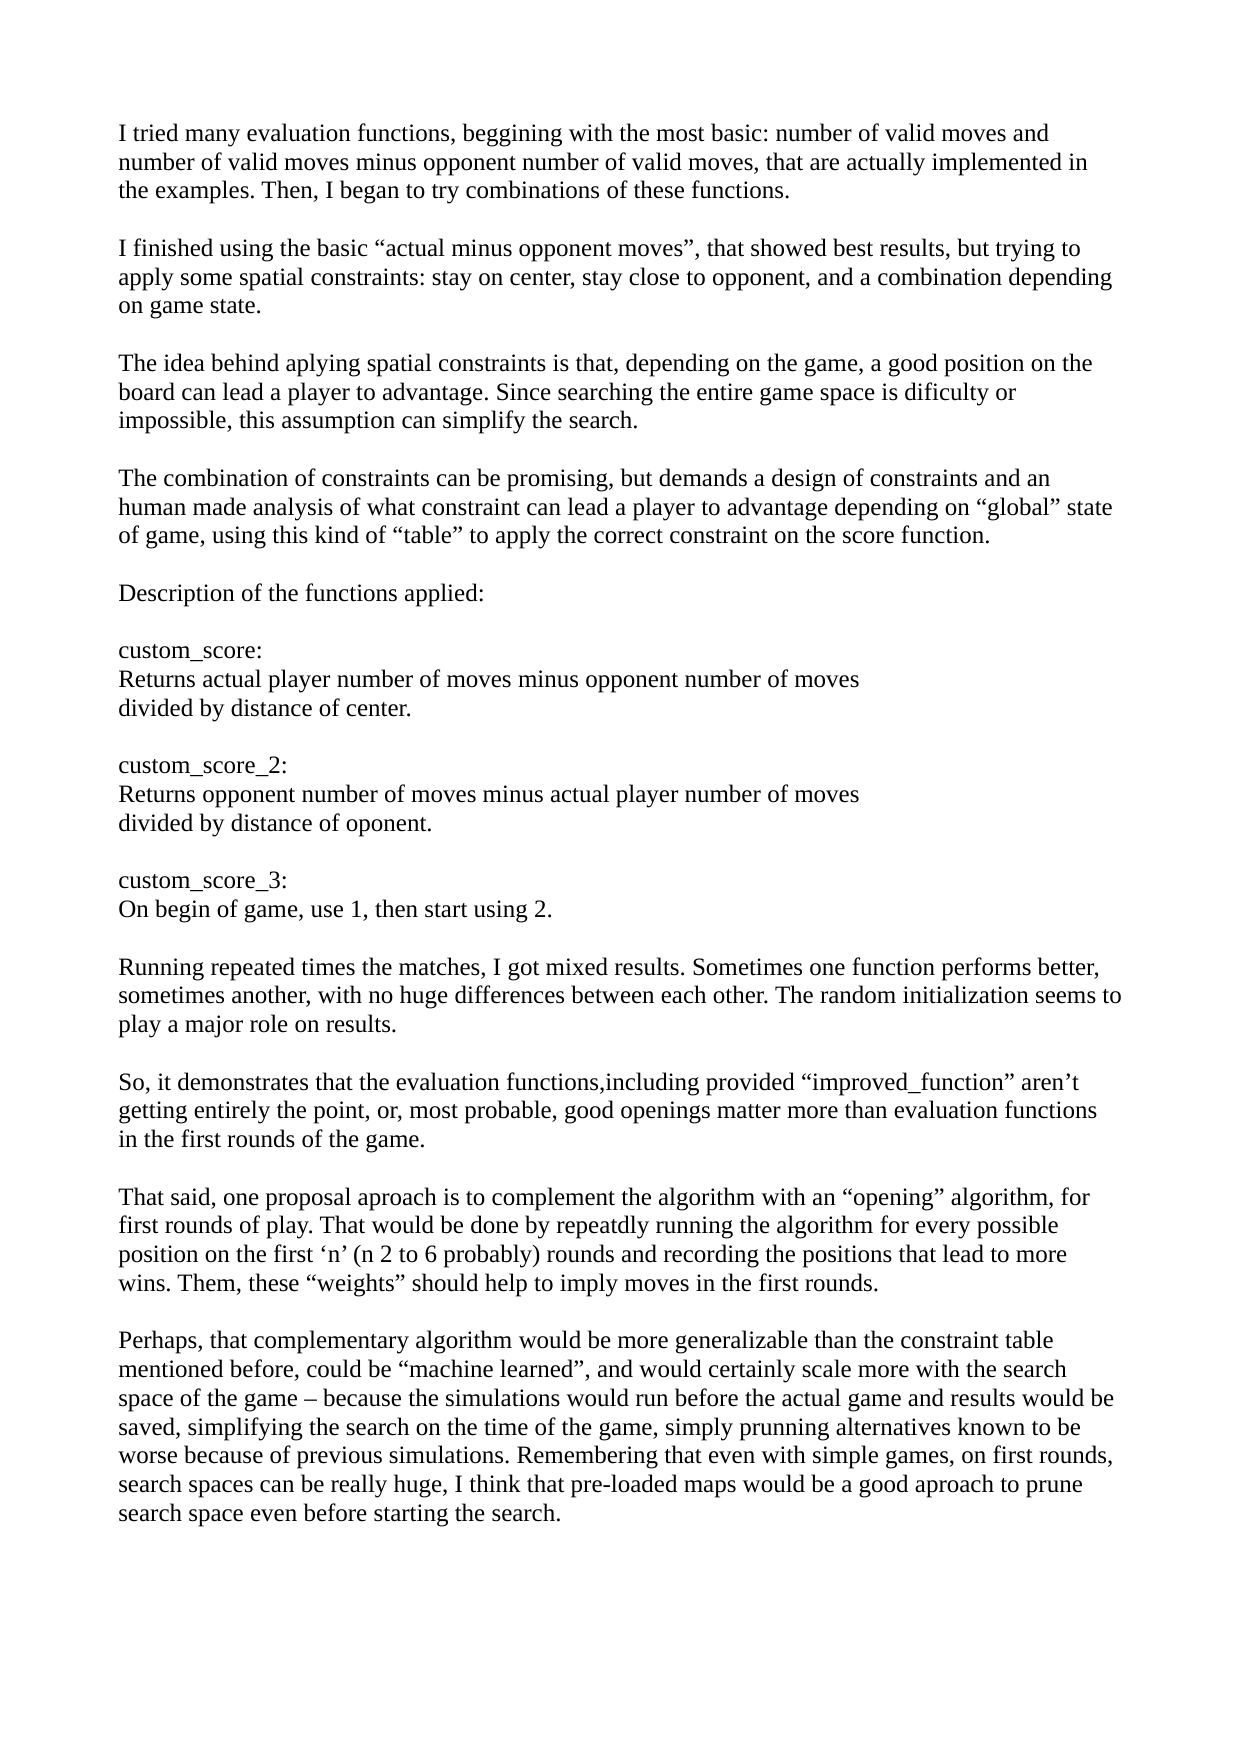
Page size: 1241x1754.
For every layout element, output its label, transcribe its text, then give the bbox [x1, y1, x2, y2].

text The combination of constraints can be promising, but demands a design of constraints and an human made analysis of what constraint can lead a player to advantage depending on “global” state of game, using this kind of “table” to apply the correct constraint on the score function. [118, 463, 1122, 549]
text On begin of game, use 1, then start using 2. [118, 894, 1122, 923]
text custom_score: [118, 636, 1122, 664]
text Perhaps, that complementary algorithm would be more generalizable than the constraint table mentioned before, could be “machine learned”, and would certainly scale more with the search space of the game – because the simulations would run before the actual game and results would be saved, simplifying the search on the time of the game, simply prunning alternatives known to be worse because of previous simulations. Remembering that even with simple games, on first rounds, search spaces can be really huge, I think that pre-loaded maps would be a good aproach to prune search space even before starting the search. [118, 1326, 1122, 1527]
text Running repeated times the matches, I got mixed results. Sometimes one function performs better, sometimes another, with no huge differences between each other. The random initialization seems to play a major role on results. [118, 952, 1122, 1038]
text divided by distance of center. [118, 693, 1122, 722]
text I finished using the basic “actual minus opponent moves”, that showed best results, but trying to apply some spatial constraints: stay on center, stay close to opponent, and a combination depending on game state. [118, 233, 1122, 319]
text The idea behind aplying spatial constraints is that, depending on the game, a good position on the board can lead a player to advantage. Since searching the entire game space is dificulty or impossible, this assumption can simplify the search. [118, 348, 1122, 434]
text Returns actual player number of moves minus opponent number of moves [118, 664, 1122, 693]
text custom_score_3: [118, 866, 1122, 894]
text divided by distance of oponent. [118, 808, 1122, 837]
text So, it demonstrates that the evaluation functions,including provided “improved_function” aren’t getting entirely the point, or, most probable, good openings matter more than evaluation functions in the first rounds of the game. [118, 1067, 1122, 1153]
text custom_score_2: [118, 751, 1122, 779]
text That said, one proposal aproach is to complement the algorithm with an “opening” algorithm, for first rounds of play. That would be done by repeatdly running the algorithm for every possible position on the first ‘n’ (n 2 to 6 probably) rounds and recording the positions that lead to more wins. Them, these “weights” should help to imply moves in the first rounds. [118, 1182, 1122, 1297]
text Description of the functions applied: [118, 578, 1122, 607]
text I tried many evaluation functions, beggining with the most basic: number of valid moves and number of valid moves minus opponent number of valid moves, that are actually implemented in the examples. Then, I began to try combinations of these functions. [118, 118, 1122, 204]
text Returns opponent number of moves minus actual player number of moves [118, 779, 1122, 808]
